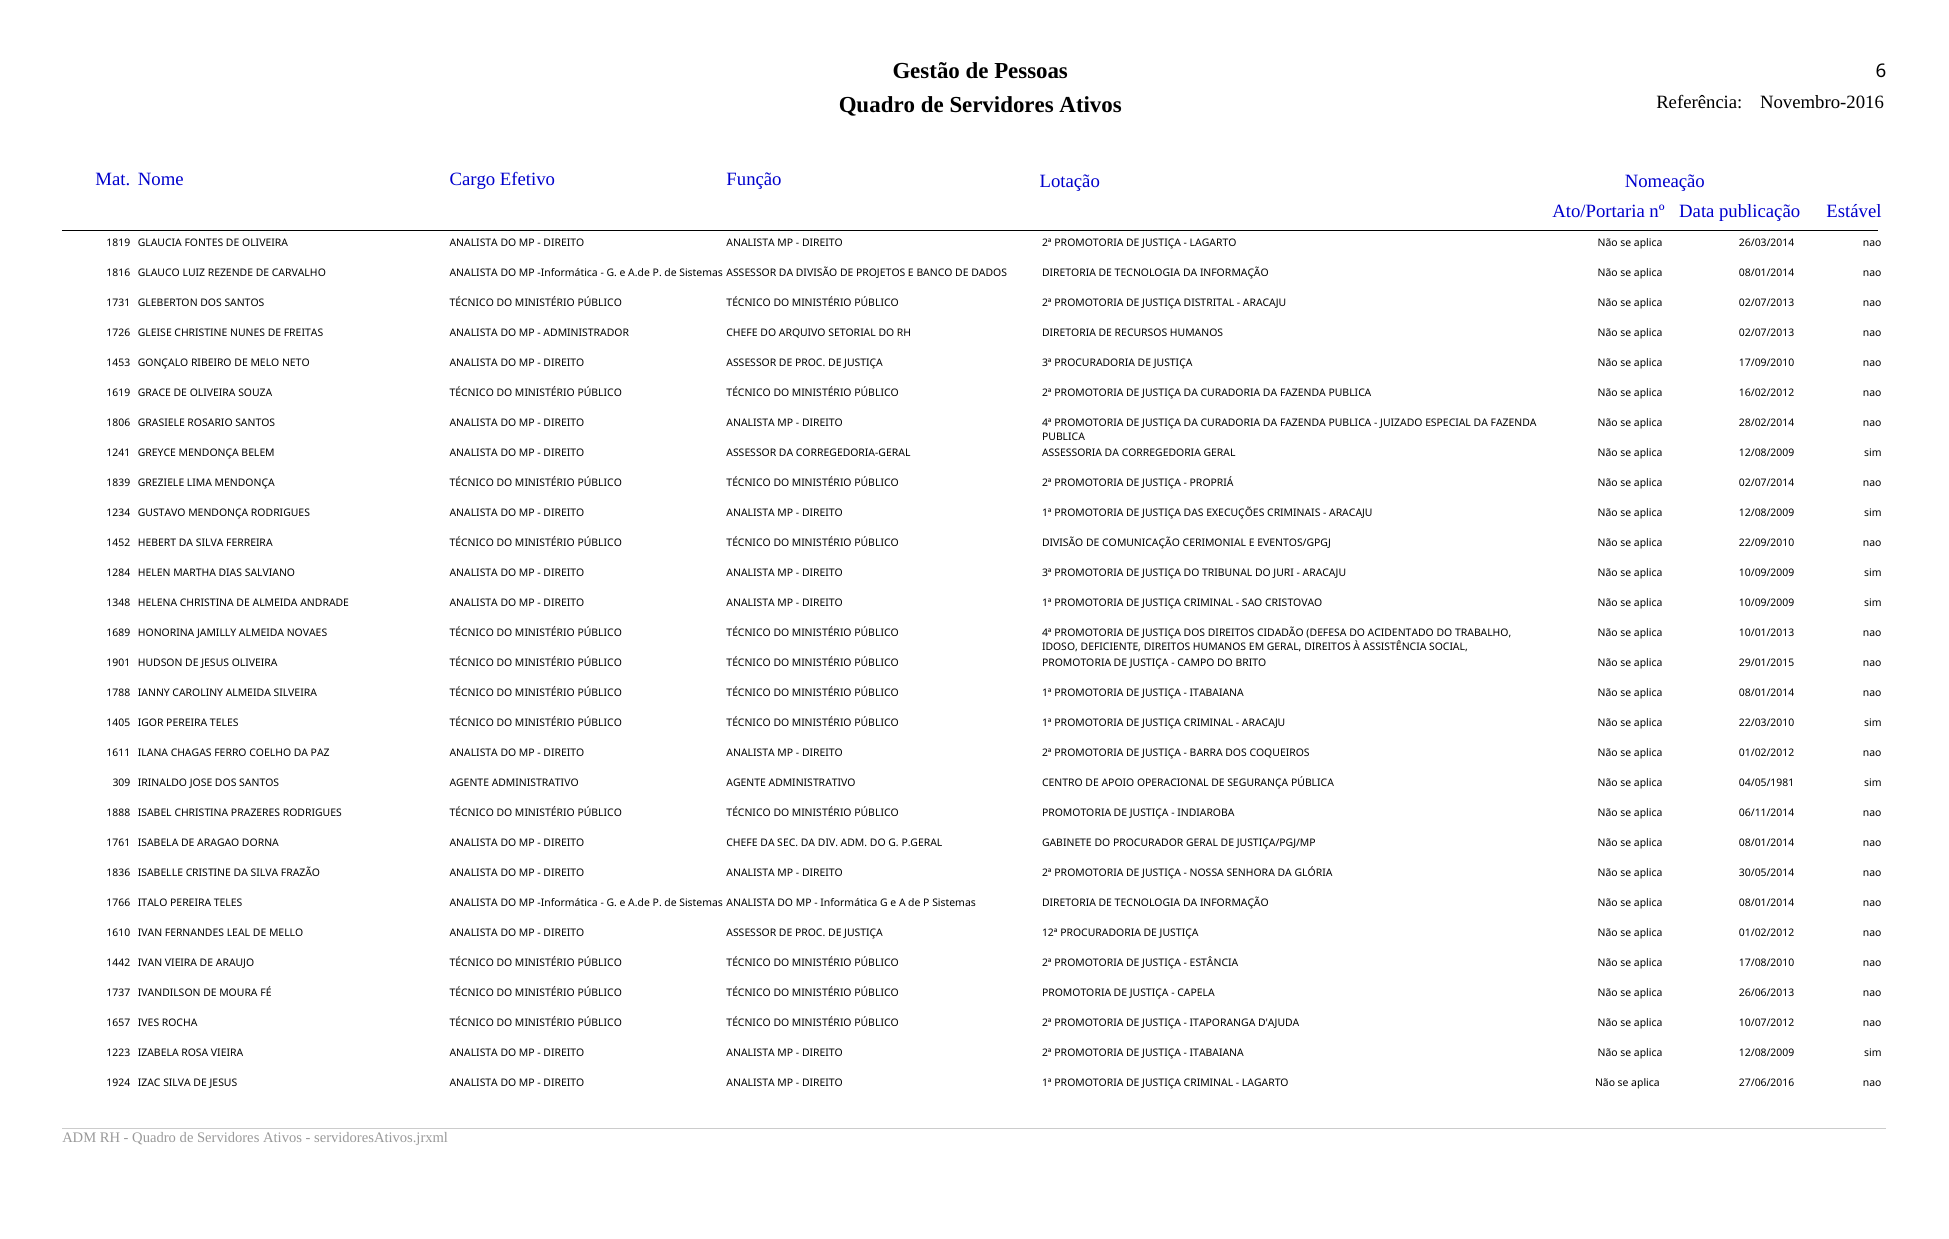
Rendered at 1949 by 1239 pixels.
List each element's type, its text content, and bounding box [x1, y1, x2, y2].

table_header Cargo Efetivo [449, 168, 684, 198]
table_cell [1881, 625, 1948, 655]
table_cell GUSTAVO MENDONÇA RODRIGUES [138, 505, 443, 535]
table_cell [1800, 170, 1948, 198]
table_cell 4ª PROMOTORIA DE JUSTIÇA DOS DIREITOS CIDADÃO (DEFESA DO ACIDENTADO DO TRABALHO, IDOSO, DEFICIENTE, DIREITOS HUMANOS EM GERAL, DIREITOS À ASSISTÊNCIA SOCIAL, [1042, 625, 1538, 655]
table_cell Referência: [1656, 91, 1754, 124]
table_cell [0, 565, 68, 595]
table_cell 1348 [68, 595, 130, 625]
table_cell [1538, 865, 1547, 895]
table_cell [130, 565, 138, 595]
table_cell 27/06/2016 [1662, 1075, 1794, 1105]
table_cell [1794, 385, 1803, 415]
table_cell 01/02/2012 [1662, 925, 1794, 955]
table_cell 2ª PROMOTORIA DE JUSTIÇA - ITAPORANGA D'AJUDA [1042, 1015, 1538, 1045]
table_cell nao [1803, 895, 1881, 925]
table_cell [443, 745, 449, 775]
table_cell ANALISTA DO MP - DIREITO [449, 565, 723, 595]
table_cell [130, 265, 138, 295]
table_cell TÉCNICO DO MINISTÉRIO PÚBLICO [726, 715, 1030, 745]
table_cell sim [1803, 1045, 1881, 1075]
table_cell 12/08/2009 [1662, 505, 1794, 535]
table_cell GREYCE MENDONÇA BELEM [138, 445, 443, 475]
table_cell [1030, 835, 1042, 865]
table_cell nao [1803, 1015, 1881, 1045]
table_cell Não se aplica [1547, 385, 1662, 415]
table_cell 1ª PROMOTORIA DE JUSTIÇA DAS EXECUÇÕES CRIMINAIS - ARACAJU [1042, 505, 1538, 535]
table_cell PROMOTORIA DE JUSTIÇA - CAPELA [1042, 985, 1538, 1015]
table_cell nao [1803, 265, 1881, 295]
table_cell [443, 475, 449, 505]
table_cell [1881, 1075, 1948, 1105]
table_cell [684, 170, 726, 198]
table_cell Não se aplica [1547, 535, 1662, 565]
table_cell 02/07/2013 [1662, 295, 1794, 325]
table_cell Não se aplica [1547, 835, 1662, 865]
table_cell [443, 445, 449, 475]
table_cell GLAUCO LUIZ REZENDE DE CARVALHO [138, 265, 443, 295]
table_cell [1794, 745, 1803, 775]
table_cell [130, 505, 138, 535]
table_cell [1030, 895, 1042, 925]
table_cell [0, 505, 68, 535]
table_cell [130, 325, 138, 355]
table_cell 22/03/2010 [1662, 715, 1794, 745]
table_cell CHEFE DO ARQUIVO SETORIAL DO RH [726, 325, 1030, 355]
table_cell DIVISÃO DE COMUNICAÇÃO CERIMONIAL E EVENTOS/GPGJ [1042, 535, 1538, 565]
table_cell 2ª PROMOTORIA DE JUSTIÇA - ESTÂNCIA [1042, 955, 1538, 985]
table_cell [443, 775, 449, 805]
table_cell 2ª PROMOTORIA DE JUSTIÇA - NOSSA SENHORA DA GLÓRIA [1042, 865, 1538, 895]
table_cell [443, 355, 449, 385]
table_cell ASSESSORIA DA CORREGEDORIA GERAL [1042, 445, 1538, 475]
table_cell IZAC SILVA DE JESUS [138, 1075, 443, 1105]
table_cell [1030, 565, 1042, 595]
table_cell 1442 [68, 955, 130, 985]
table_cell [1881, 385, 1948, 415]
table_cell 26/03/2014 [1662, 235, 1794, 265]
table_cell [1030, 265, 1042, 295]
table_cell ASSESSOR DE PROC. DE JUSTIÇA [726, 925, 1030, 955]
table_cell [1538, 1015, 1547, 1045]
table_cell ANALISTA MP - DIREITO [726, 415, 1030, 445]
table_cell 1234 [68, 505, 130, 535]
table_cell [130, 235, 138, 265]
table_cell GABINETE DO PROCURADOR GERAL DE JUSTIÇA/PGJ/MP [1042, 835, 1538, 865]
table_cell IVES ROCHA [138, 1015, 443, 1045]
table_cell ITALO PEREIRA TELES [138, 895, 443, 925]
table_cell [1030, 535, 1042, 565]
table_cell IVANDILSON DE MOURA FÉ [138, 985, 443, 1015]
table_cell ANALISTA MP - DIREITO [726, 745, 1030, 775]
table_header [0, 0, 1948, 57]
table_cell ISABELLE CRISTINE DA SILVA FRAZÃO [138, 865, 443, 895]
table_cell nao [1803, 1075, 1881, 1105]
table_cell nao [1803, 805, 1881, 835]
table_cell ANALISTA DO MP - DIREITO [449, 865, 723, 895]
table_cell [443, 805, 449, 835]
table_cell [1881, 985, 1948, 1015]
table_cell [443, 955, 449, 985]
table_cell ANALISTA MP - DIREITO [726, 505, 1030, 535]
table_cell [1030, 655, 1042, 685]
table_cell Quadro de Servidores Ativos [437, 91, 1523, 124]
table_cell nao [1803, 355, 1881, 385]
table_cell [1794, 265, 1803, 295]
table_cell ANALISTA DO MP - DIREITO [449, 925, 723, 955]
table_cell DIRETORIA DE TECNOLOGIA DA INFORMAÇÃO [1042, 895, 1538, 925]
table_cell Não se aplica [1547, 955, 1662, 985]
table_cell sim [1803, 505, 1881, 535]
table_cell IRINALDO JOSE DOS SANTOS [138, 775, 443, 805]
table_cell [443, 325, 449, 355]
table_cell [0, 415, 68, 445]
table_cell [1538, 625, 1547, 655]
table_cell 1ª PROMOTORIA DE JUSTIÇA CRIMINAL - SAO CRISTOVAO [1042, 595, 1538, 625]
table_cell Estável [1803, 200, 1881, 229]
table_cell Não se aplica [1547, 865, 1662, 895]
table_cell [1030, 445, 1042, 475]
table_cell 10/09/2009 [1662, 565, 1794, 595]
table_cell [1538, 505, 1547, 535]
table_cell [0, 1075, 68, 1105]
table_cell [0, 625, 68, 655]
table_cell sim [1803, 775, 1881, 805]
table_cell ISABEL CHRISTINA PRAZERES RODRIGUES [138, 805, 443, 835]
table_cell [443, 415, 449, 445]
table_cell HEBERT DA SILVA FERREIRA [138, 535, 443, 565]
table_cell [443, 1075, 449, 1105]
table_cell Não se aplica [1547, 595, 1662, 625]
table_cell [130, 415, 138, 445]
table_cell [1794, 355, 1803, 385]
table_cell 1241 [68, 445, 130, 475]
table_cell [443, 895, 449, 925]
table_cell [1030, 715, 1042, 745]
table_cell ASSESSOR DE PROC. DE JUSTIÇA [726, 355, 1030, 385]
table_cell [130, 955, 138, 985]
table_cell Não se aplica [1547, 1015, 1662, 1045]
table_cell nao [1803, 835, 1881, 865]
table_cell IVAN FERNANDES LEAL DE MELLO [138, 925, 443, 955]
table_cell [443, 1015, 449, 1045]
table_cell [130, 865, 138, 895]
table_cell [1523, 91, 1656, 124]
table_cell [0, 475, 68, 505]
table_cell Não se aplica [1547, 715, 1662, 745]
table_cell 1610 [68, 925, 130, 955]
table_cell [1881, 445, 1948, 475]
table_cell [130, 895, 138, 925]
table_cell TÉCNICO DO MINISTÉRIO PÚBLICO [449, 1015, 723, 1045]
table_cell 02/07/2013 [1662, 325, 1794, 355]
table_cell GRACE DE OLIVEIRA SOUZA [138, 385, 443, 415]
table_cell [1523, 57, 1731, 84]
table_cell [1538, 565, 1547, 595]
table_cell [0, 685, 68, 715]
table_cell ANALISTA MP - DIREITO [726, 565, 1030, 595]
table_cell 1737 [68, 985, 130, 1015]
table_cell ANALISTA DO MP - DIREITO [449, 235, 723, 265]
table_cell 1924 [68, 1075, 130, 1105]
table_cell TÉCNICO DO MINISTÉRIO PÚBLICO [726, 385, 1030, 415]
table_cell [1881, 355, 1948, 385]
table_cell GONÇALO RIBEIRO DE MELO NETO [138, 355, 443, 385]
table_cell [0, 955, 68, 985]
table_cell [1794, 625, 1803, 655]
table_cell Não se aplica [1547, 625, 1662, 655]
table_cell nao [1803, 955, 1881, 985]
table_cell [1030, 475, 1042, 505]
table_cell 1619 [68, 385, 130, 415]
table_cell nao [1803, 655, 1881, 685]
table_cell [130, 1075, 138, 1105]
table_cell sim [1803, 565, 1881, 595]
table_cell 1284 [68, 565, 130, 595]
table_cell sim [1803, 715, 1881, 745]
table_cell Não se aplica [1547, 1045, 1662, 1075]
table_cell [1881, 745, 1948, 775]
table_cell [1881, 955, 1948, 985]
table_cell [0, 595, 68, 625]
table_cell [0, 655, 68, 685]
table_cell [1881, 1015, 1948, 1045]
table_cell 22/09/2010 [1662, 535, 1794, 565]
table_cell [1881, 835, 1948, 865]
table_cell [0, 985, 68, 1015]
table_cell [443, 265, 449, 295]
table_cell [1030, 685, 1042, 715]
table_cell TÉCNICO DO MINISTÉRIO PÚBLICO [449, 985, 723, 1015]
table_cell [1794, 895, 1803, 925]
table_cell [203, 170, 449, 198]
table_cell 08/01/2014 [1662, 265, 1794, 295]
table_cell [1538, 355, 1547, 385]
table_cell Não se aplica [1547, 325, 1662, 355]
table_cell [1886, 57, 1948, 84]
table_cell [0, 925, 68, 955]
table_cell [0, 775, 68, 805]
table_cell ANALISTA DO MP - DIREITO [449, 1075, 723, 1105]
table_cell TÉCNICO DO MINISTÉRIO PÚBLICO [726, 985, 1030, 1015]
table_cell TÉCNICO DO MINISTÉRIO PÚBLICO [726, 625, 1030, 655]
table_cell TÉCNICO DO MINISTÉRIO PÚBLICO [726, 295, 1030, 325]
table_cell GLEISE CHRISTINE NUNES DE FREITAS [138, 325, 443, 355]
table_cell 1839 [68, 475, 130, 505]
table_cell [1030, 1075, 1042, 1105]
table_cell 06/11/2014 [1662, 805, 1794, 835]
table_cell [443, 595, 449, 625]
table_cell [130, 775, 138, 805]
table_cell [130, 385, 138, 415]
table_cell [1538, 1045, 1547, 1075]
table_cell 1223 [68, 1045, 130, 1075]
table_cell sim [1803, 595, 1881, 625]
table_cell 16/02/2012 [1662, 385, 1794, 415]
table_cell [1881, 265, 1948, 295]
table_cell TÉCNICO DO MINISTÉRIO PÚBLICO [449, 475, 723, 505]
table_cell TÉCNICO DO MINISTÉRIO PÚBLICO [449, 805, 723, 835]
table_cell [1886, 1128, 1948, 1152]
table_cell [1881, 715, 1948, 745]
table_cell [1538, 295, 1547, 325]
table_cell [1794, 685, 1803, 715]
table_cell DIRETORIA DE TECNOLOGIA DA INFORMAÇÃO [1042, 265, 1538, 295]
table_cell TÉCNICO DO MINISTÉRIO PÚBLICO [726, 655, 1030, 685]
table_cell 10/01/2013 [1662, 625, 1794, 655]
table_cell 1806 [68, 415, 130, 445]
table_cell nao [1803, 985, 1881, 1015]
table_cell 17/08/2010 [1662, 955, 1794, 985]
table_cell [0, 265, 68, 295]
table_cell [443, 385, 449, 415]
table_cell Não se aplica [1547, 745, 1662, 775]
table_cell [1030, 415, 1042, 445]
table_cell 12ª PROCURADORIA DE JUSTIÇA [1042, 925, 1538, 955]
table_cell 1731 [68, 295, 130, 325]
table_cell TÉCNICO DO MINISTÉRIO PÚBLICO [449, 535, 723, 565]
table_cell ANALISTA MP - DIREITO [726, 865, 1030, 895]
table_cell [1794, 535, 1803, 565]
table_cell Nomeação [1529, 170, 1800, 199]
table_cell [130, 595, 138, 625]
table_cell [130, 985, 138, 1015]
table_cell [1538, 265, 1547, 295]
table_cell [0, 1045, 68, 1075]
table_cell 2ª PROMOTORIA DE JUSTIÇA - BARRA DOS COQUEIROS [1042, 745, 1538, 775]
table_cell [1794, 235, 1803, 265]
table_cell CHEFE DA SEC. DA DIV. ADM. DO G. P.GERAL [726, 835, 1030, 865]
table_cell IGOR PEREIRA TELES [138, 715, 443, 745]
table_cell GLEBERTON DOS SANTOS [138, 295, 443, 325]
table_cell [1030, 985, 1042, 1015]
table_cell CENTRO DE APOIO OPERACIONAL DE SEGURANÇA PÚBLICA [1042, 775, 1538, 805]
table_cell [1881, 415, 1948, 445]
table_cell nao [1803, 925, 1881, 955]
table_cell [1538, 895, 1547, 925]
table_cell [1538, 925, 1547, 955]
table_cell ANALISTA DO MP - DIREITO [449, 415, 723, 445]
table_cell 1ª PROMOTORIA DE JUSTIÇA CRIMINAL - LAGARTO [1042, 1075, 1538, 1105]
table_cell [130, 655, 138, 685]
table_cell 4ª PROMOTORIA DE JUSTIÇA DA CURADORIA DA FAZENDA PUBLICA - JUIZADO ESPECIAL DA FAZENDA PUBLICA [1042, 415, 1538, 445]
table_cell ANALISTA DO MP - DIREITO [449, 445, 723, 475]
table_cell [130, 475, 138, 505]
table_cell [1881, 685, 1948, 715]
table_cell Não se aplica [1547, 295, 1662, 325]
table_cell [1030, 595, 1042, 625]
table_cell [1030, 925, 1042, 955]
table_cell [1538, 445, 1547, 475]
table_cell [1881, 535, 1948, 565]
table_cell [1538, 415, 1547, 445]
table_cell [1794, 1045, 1803, 1075]
table_cell [1794, 415, 1803, 445]
table_cell IZABELA ROSA VIEIRA [138, 1045, 443, 1075]
table_cell 04/05/1981 [1662, 775, 1794, 805]
table_cell [1538, 325, 1547, 355]
table_cell ANALISTA MP - DIREITO [726, 235, 1030, 265]
table_cell [1030, 1045, 1042, 1075]
table_cell ADM RH - Quadro de Servidores Ativos - servidoresAtivos.jrxml [62, 1129, 1886, 1152]
table_cell [130, 445, 138, 475]
table_cell [1881, 1045, 1948, 1075]
table_cell [0, 1015, 68, 1045]
table_cell 10/09/2009 [1662, 595, 1794, 625]
table_cell [443, 715, 449, 745]
table_cell [1881, 865, 1948, 895]
table_cell [0, 235, 68, 265]
table_cell 1816 [68, 265, 130, 295]
table_cell ANALISTA DO MP - ADMINISTRADOR [449, 325, 723, 355]
table_cell IVAN VIEIRA DE ARAUJO [138, 955, 443, 985]
table_cell 2ª PROMOTORIA DE JUSTIÇA - LAGARTO [1042, 235, 1538, 265]
table_cell [443, 505, 449, 535]
table_cell TÉCNICO DO MINISTÉRIO PÚBLICO [449, 625, 723, 655]
table_cell Não se aplica [1547, 1075, 1662, 1105]
table_cell [1794, 505, 1803, 535]
table_cell TÉCNICO DO MINISTÉRIO PÚBLICO [449, 685, 723, 715]
table_cell ANALISTA DO MP - DIREITO [449, 745, 723, 775]
table_cell 1766 [68, 895, 130, 925]
table_cell [1538, 955, 1547, 985]
table_cell [1794, 295, 1803, 325]
table_cell TÉCNICO DO MINISTÉRIO PÚBLICO [726, 535, 1030, 565]
table_cell Não se aplica [1547, 655, 1662, 685]
table_cell [1538, 745, 1547, 775]
table_cell HUDSON DE JESUS OLIVEIRA [138, 655, 443, 685]
table_cell [1538, 1075, 1547, 1105]
table_cell 1611 [68, 745, 130, 775]
table_cell [1881, 775, 1948, 805]
table_cell [443, 655, 449, 685]
table_cell [1538, 805, 1547, 835]
table_cell [1030, 775, 1042, 805]
table_cell [1794, 865, 1803, 895]
table_cell 10/07/2012 [1662, 1015, 1794, 1045]
table_cell 08/01/2014 [1662, 685, 1794, 715]
table_cell [1538, 985, 1547, 1015]
table_cell 12/08/2009 [1662, 445, 1794, 475]
table_cell [1030, 505, 1042, 535]
table_cell [1030, 955, 1042, 985]
table_header Nome [138, 168, 203, 198]
table_cell ASSESSOR DA DIVISÃO DE PROJETOS E BANCO DE DADOS [726, 265, 1030, 295]
table_cell [130, 925, 138, 955]
table_cell Lotação [1039, 170, 1196, 199]
table_cell ANALISTA DO MP - DIREITO [449, 595, 723, 625]
table_cell [1794, 1075, 1803, 1105]
table_cell Não se aplica [1547, 505, 1662, 535]
table_cell PROMOTORIA DE JUSTIÇA - CAMPO DO BRITO [1042, 655, 1538, 685]
table_cell nao [1803, 235, 1881, 265]
table_cell Não se aplica [1547, 355, 1662, 385]
table_cell Não se aplica [1547, 415, 1662, 445]
table_cell [130, 535, 138, 565]
table_cell [1794, 775, 1803, 805]
table_cell [130, 685, 138, 715]
table_cell [1884, 91, 1948, 124]
table_cell ILANA CHAGAS FERRO COELHO DA PAZ [138, 745, 443, 775]
table_cell [130, 1015, 138, 1045]
table_cell [1030, 745, 1042, 775]
table_cell [1538, 775, 1547, 805]
table_cell [0, 295, 68, 325]
table_cell Não se aplica [1547, 805, 1662, 835]
table_cell [0, 385, 68, 415]
table_cell [443, 865, 449, 895]
table_cell 28/02/2014 [1662, 415, 1794, 445]
table_cell [0, 91, 437, 124]
table_cell [1538, 835, 1547, 865]
table_cell [0, 125, 1948, 168]
table_cell [443, 685, 449, 715]
table_cell [1794, 715, 1803, 745]
table_cell Gestão de Pessoas [437, 57, 1523, 85]
table_cell [1538, 235, 1547, 265]
table_cell nao [1803, 685, 1881, 715]
table_cell [443, 985, 449, 1015]
table_cell 08/01/2014 [1662, 895, 1794, 925]
table_cell Não se aplica [1547, 475, 1662, 505]
table_cell 2ª PROMOTORIA DE JUSTIÇA DISTRITAL - ARACAJU [1042, 295, 1538, 325]
table_cell [0, 355, 68, 385]
table_cell 12/08/2009 [1662, 1045, 1794, 1075]
table_cell 1452 [68, 535, 130, 565]
table_cell sim [1803, 445, 1881, 475]
table_cell TÉCNICO DO MINISTÉRIO PÚBLICO [449, 955, 723, 985]
table_cell [1794, 955, 1803, 985]
table_cell nao [1803, 865, 1881, 895]
table_cell Não se aplica [1547, 775, 1662, 805]
table_cell [1881, 200, 1948, 229]
table_cell 29/01/2015 [1662, 655, 1794, 685]
table_cell [1881, 325, 1948, 355]
table_cell [1881, 295, 1948, 325]
table_cell 26/06/2013 [1662, 985, 1794, 1015]
table_cell Não se aplica [1547, 265, 1662, 295]
table_cell 02/07/2014 [1662, 475, 1794, 505]
table_cell nao [1803, 475, 1881, 505]
table_cell Não se aplica [1547, 565, 1662, 595]
table_cell [1538, 685, 1547, 715]
table_cell ANALISTA MP - DIREITO [726, 1075, 1030, 1105]
table_cell ANALISTA DO MP -Informática - G. e A.de P. de Sistemas [449, 895, 723, 925]
table_cell [1881, 475, 1948, 505]
table_cell 3ª PROCURADORIA DE JUSTIÇA [1042, 355, 1538, 385]
table_cell [130, 625, 138, 655]
table_cell nao [1803, 295, 1881, 325]
table_cell [1881, 655, 1948, 685]
table_cell TÉCNICO DO MINISTÉRIO PÚBLICO [726, 805, 1030, 835]
table_header Função [726, 168, 803, 198]
table_cell TÉCNICO DO MINISTÉRIO PÚBLICO [726, 475, 1030, 505]
table_cell TÉCNICO DO MINISTÉRIO PÚBLICO [726, 1015, 1030, 1045]
table_cell [0, 805, 68, 835]
table_cell [1538, 715, 1547, 745]
table_cell [443, 235, 449, 265]
table_cell Não se aplica [1547, 925, 1662, 955]
table_cell 1901 [68, 655, 130, 685]
table_cell [1881, 565, 1948, 595]
table_cell 1819 [68, 235, 130, 265]
table_cell [1538, 655, 1547, 685]
table_cell [1196, 170, 1529, 198]
table_cell ANALISTA DO MP - DIREITO [449, 355, 723, 385]
table_cell [1030, 235, 1042, 265]
table_cell 2ª PROMOTORIA DE JUSTIÇA DA CURADORIA DA FAZENDA PUBLICA [1042, 385, 1538, 415]
table_cell AGENTE ADMINISTRATIVO [726, 775, 1030, 805]
table_header Mat. [68, 168, 130, 198]
table_cell AGENTE ADMINISTRATIVO [449, 775, 723, 805]
table_cell 08/01/2014 [1662, 835, 1794, 865]
table_cell ANALISTA DO MP - Informática G e A de P Sistemas [726, 895, 1030, 925]
table_cell [1030, 325, 1042, 355]
table_cell nao [1803, 625, 1881, 655]
table_cell [1794, 805, 1803, 835]
table_cell TÉCNICO DO MINISTÉRIO PÚBLICO [449, 295, 723, 325]
table_cell 1836 [68, 865, 130, 895]
table_cell ANALISTA DO MP - DIREITO [449, 505, 723, 535]
table_cell [0, 200, 1529, 229]
table_cell 1ª PROMOTORIA DE JUSTIÇA - ITABAIANA [1042, 685, 1538, 715]
table_cell [0, 835, 68, 865]
table_cell 30/05/2014 [1662, 865, 1794, 895]
table_cell 1726 [68, 325, 130, 355]
table_cell [1538, 595, 1547, 625]
table_cell Não se aplica [1547, 685, 1662, 715]
table_cell [0, 745, 68, 775]
table_cell [130, 170, 138, 198]
table_cell [1030, 625, 1042, 655]
table_cell 1ª PROMOTORIA DE JUSTIÇA CRIMINAL - ARACAJU [1042, 715, 1538, 745]
table_cell 309 [68, 775, 130, 805]
table_cell ASSESSOR DA CORREGEDORIA-GERAL [726, 445, 1030, 475]
table_cell [803, 170, 1039, 198]
table_cell nao [1803, 415, 1881, 445]
table_cell TÉCNICO DO MINISTÉRIO PÚBLICO [726, 955, 1030, 985]
table_cell [1030, 865, 1042, 895]
table_cell 1405 [68, 715, 130, 745]
table_cell [0, 1105, 1948, 1128]
table_cell TÉCNICO DO MINISTÉRIO PÚBLICO [449, 385, 723, 415]
table_cell nao [1803, 325, 1881, 355]
table_cell TÉCNICO DO MINISTÉRIO PÚBLICO [449, 655, 723, 685]
table_cell [130, 355, 138, 385]
table_cell [0, 325, 68, 355]
table_cell GREZIELE LIMA MENDONÇA [138, 475, 443, 505]
table_cell [1881, 925, 1948, 955]
table_cell Data publicação [1665, 200, 1800, 229]
table_cell [1881, 895, 1948, 925]
table_cell nao [1803, 745, 1881, 775]
table_cell HELEN MARTHA DIAS SALVIANO [138, 565, 443, 595]
table_cell ANALISTA DO MP - DIREITO [449, 1045, 723, 1075]
table_cell [1881, 235, 1948, 265]
table_cell GRASIELE ROSARIO SANTOS [138, 415, 443, 445]
table_cell [1794, 985, 1803, 1015]
table_cell Não se aplica [1547, 895, 1662, 925]
table_cell HELENA CHRISTINA DE ALMEIDA ANDRADE [138, 595, 443, 625]
table_cell 6 [1731, 57, 1886, 84]
table_cell [130, 835, 138, 865]
table_cell 2ª PROMOTORIA DE JUSTIÇA - ITABAIANA [1042, 1045, 1538, 1075]
table_cell [1794, 445, 1803, 475]
table_cell [1794, 325, 1803, 355]
table_cell 2ª PROMOTORIA DE JUSTIÇA - PROPRIÁ [1042, 475, 1538, 505]
table_cell 3ª PROMOTORIA DE JUSTIÇA DO TRIBUNAL DO JURI - ARACAJU [1042, 565, 1538, 595]
table_cell [1538, 535, 1547, 565]
table_cell [1794, 835, 1803, 865]
table_cell [0, 85, 1948, 91]
table_cell [443, 565, 449, 595]
table_cell Não se aplica [1547, 445, 1662, 475]
table_cell [0, 57, 437, 84]
table_cell ISABELA DE ARAGAO DORNA [138, 835, 443, 865]
table_cell Ato/Portaria nº [1529, 200, 1664, 229]
table_cell 1788 [68, 685, 130, 715]
table_cell [1794, 925, 1803, 955]
table_cell [1881, 805, 1948, 835]
table_cell GLAUCIA FONTES DE OLIVEIRA [138, 235, 443, 265]
table_cell Não se aplica [1547, 235, 1662, 265]
table_cell [0, 535, 68, 565]
table_cell [1794, 595, 1803, 625]
table_cell Não se aplica [1547, 985, 1662, 1015]
table_cell [130, 295, 138, 325]
table_cell [130, 1045, 138, 1075]
table_cell [1030, 355, 1042, 385]
table_cell [0, 170, 68, 198]
table_cell ANALISTA MP - DIREITO [726, 1045, 1030, 1075]
table_cell [443, 535, 449, 565]
table_cell [1794, 1015, 1803, 1045]
table_cell 17/09/2010 [1662, 355, 1794, 385]
table_cell [0, 1128, 62, 1152]
table_cell [1030, 805, 1042, 835]
table_cell [1030, 385, 1042, 415]
table_cell [443, 295, 449, 325]
table_cell 1453 [68, 355, 130, 385]
table_cell IANNY CAROLINY ALMEIDA SILVEIRA [138, 685, 443, 715]
table_cell 1689 [68, 625, 130, 655]
table_cell [1538, 385, 1547, 415]
table_cell [0, 865, 68, 895]
table_cell [130, 805, 138, 835]
table_cell [443, 925, 449, 955]
table_cell 1657 [68, 1015, 130, 1045]
table_cell nao [1803, 535, 1881, 565]
table_cell PROMOTORIA DE JUSTIÇA - INDIAROBA [1042, 805, 1538, 835]
table_cell [1794, 565, 1803, 595]
table_cell [0, 445, 68, 475]
table_cell [443, 625, 449, 655]
table_cell TÉCNICO DO MINISTÉRIO PÚBLICO [449, 715, 723, 745]
table_cell HONORINA JAMILLY ALMEIDA NOVAES [138, 625, 443, 655]
table_cell [0, 895, 68, 925]
table_cell [1794, 475, 1803, 505]
table_cell nao [1803, 385, 1881, 415]
table_cell Novembro-2016 [1756, 91, 1884, 124]
table_cell 01/02/2012 [1662, 745, 1794, 775]
table_cell [1881, 595, 1948, 625]
table_cell TÉCNICO DO MINISTÉRIO PÚBLICO [726, 685, 1030, 715]
table_cell DIRETORIA DE RECURSOS HUMANOS [1042, 325, 1538, 355]
table_cell [443, 1045, 449, 1075]
table_cell [130, 745, 138, 775]
table_cell [443, 835, 449, 865]
table_cell ANALISTA DO MP - DIREITO [449, 835, 723, 865]
table_cell [0, 715, 68, 745]
table_cell [1030, 1015, 1042, 1045]
table_cell [1030, 295, 1042, 325]
table_cell [1794, 655, 1803, 685]
table_cell [1881, 505, 1948, 535]
table_cell [130, 715, 138, 745]
table_cell 1761 [68, 835, 130, 865]
table_cell ANALISTA MP - DIREITO [726, 595, 1030, 625]
table_cell [1538, 475, 1547, 505]
table_cell 1888 [68, 805, 130, 835]
table_cell ANALISTA DO MP -Informática - G. e A.de P. de Sistemas [449, 265, 723, 295]
